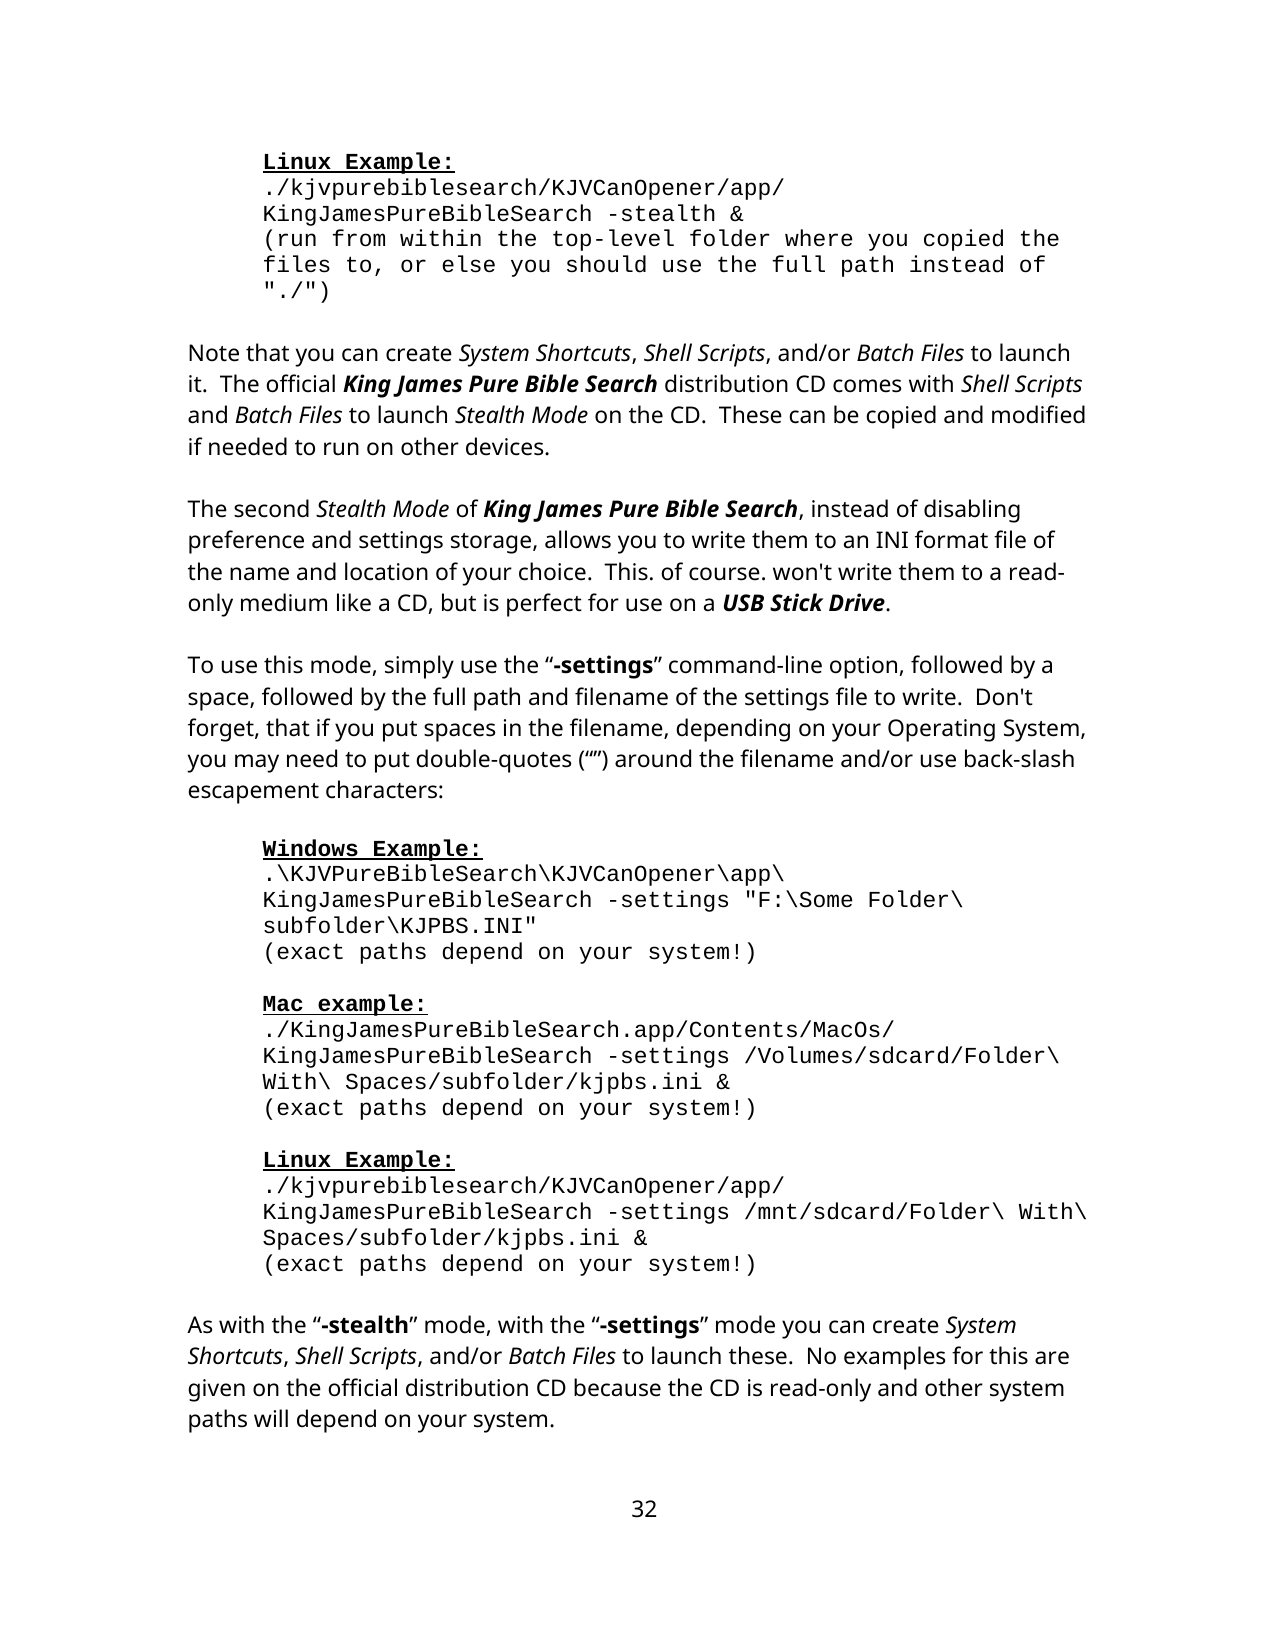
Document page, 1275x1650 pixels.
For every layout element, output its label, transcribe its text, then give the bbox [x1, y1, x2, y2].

text To use this mode, simply use the “-settings” command-line option, followed by a space, followed by the full path and filename of the settings file to write. Don't forget, that if you put spaces in the filename, depending on your Operating System, you may need to put double-quotes (“”) around the filename and/or use back-slash escapement characters: [187, 649, 1087, 806]
text ./kjvpurebiblesearch/KJVCanOpener/app/KingJamesPureBibleSearch -stealth & [262, 176, 1087, 228]
text ./KingJamesPureBibleSearch.app/Contents/MacOs/KingJamesPureBibleSearch -settings /Volumes/sdcard/Folder\ With\ Spaces/subfolder/kjpbs.ini & [262, 1018, 1087, 1096]
text Linux Example: [262, 150, 1087, 176]
text (run from within the top-level folder where you copied the files to, or else you should use the full path instead of "./") [262, 228, 1087, 306]
text (exact paths depend on your system!) [262, 1096, 1087, 1122]
text ./kjvpurebiblesearch/KJVCanOpener/app/KingJamesPureBibleSearch -settings /mnt/sdcard/Folder\ With\ Spaces/subfolder/kjpbs.ini & [262, 1174, 1087, 1252]
text (exact paths depend on your system!) [262, 1252, 1087, 1278]
text Note that you can create System Shortcuts, Shell Scripts, and/or Batch Files to launch it. The official King James Pure Bible Search distribution CD comes with Shell Scripts and Batch Files to launch Stealth Mode on the CD. These can be copied and modified if needed to run on other devices. [187, 337, 1087, 462]
text Mac example: [262, 992, 1087, 1018]
text As with the “-stealth” mode, with the “-settings” mode you can create System Shortcuts, Shell Scripts, and/or Batch Files to launch these. No examples for this are given on the official distribution CD because the CD is read-only and other system paths will depend on your system. [187, 1309, 1087, 1434]
text Windows Example: [262, 837, 1087, 863]
text .\KJVPureBibleSearch\KJVCanOpener\app\KingJamesPureBibleSearch -settings "F:\Some Folder\subfolder\KJPBS.INI" [262, 863, 1087, 941]
text (exact paths depend on your system!) [262, 941, 1087, 967]
text The second Stealth Mode of King James Pure Bible Search, instead of disabling preference and settings storage, allows you to write them to an INI format file of the name and location of your choice. This. of course. won't write them to a read-only medium like a CD, but is perfect for use on a USB Stick Drive. [187, 493, 1087, 618]
text Linux Example: [262, 1148, 1087, 1174]
